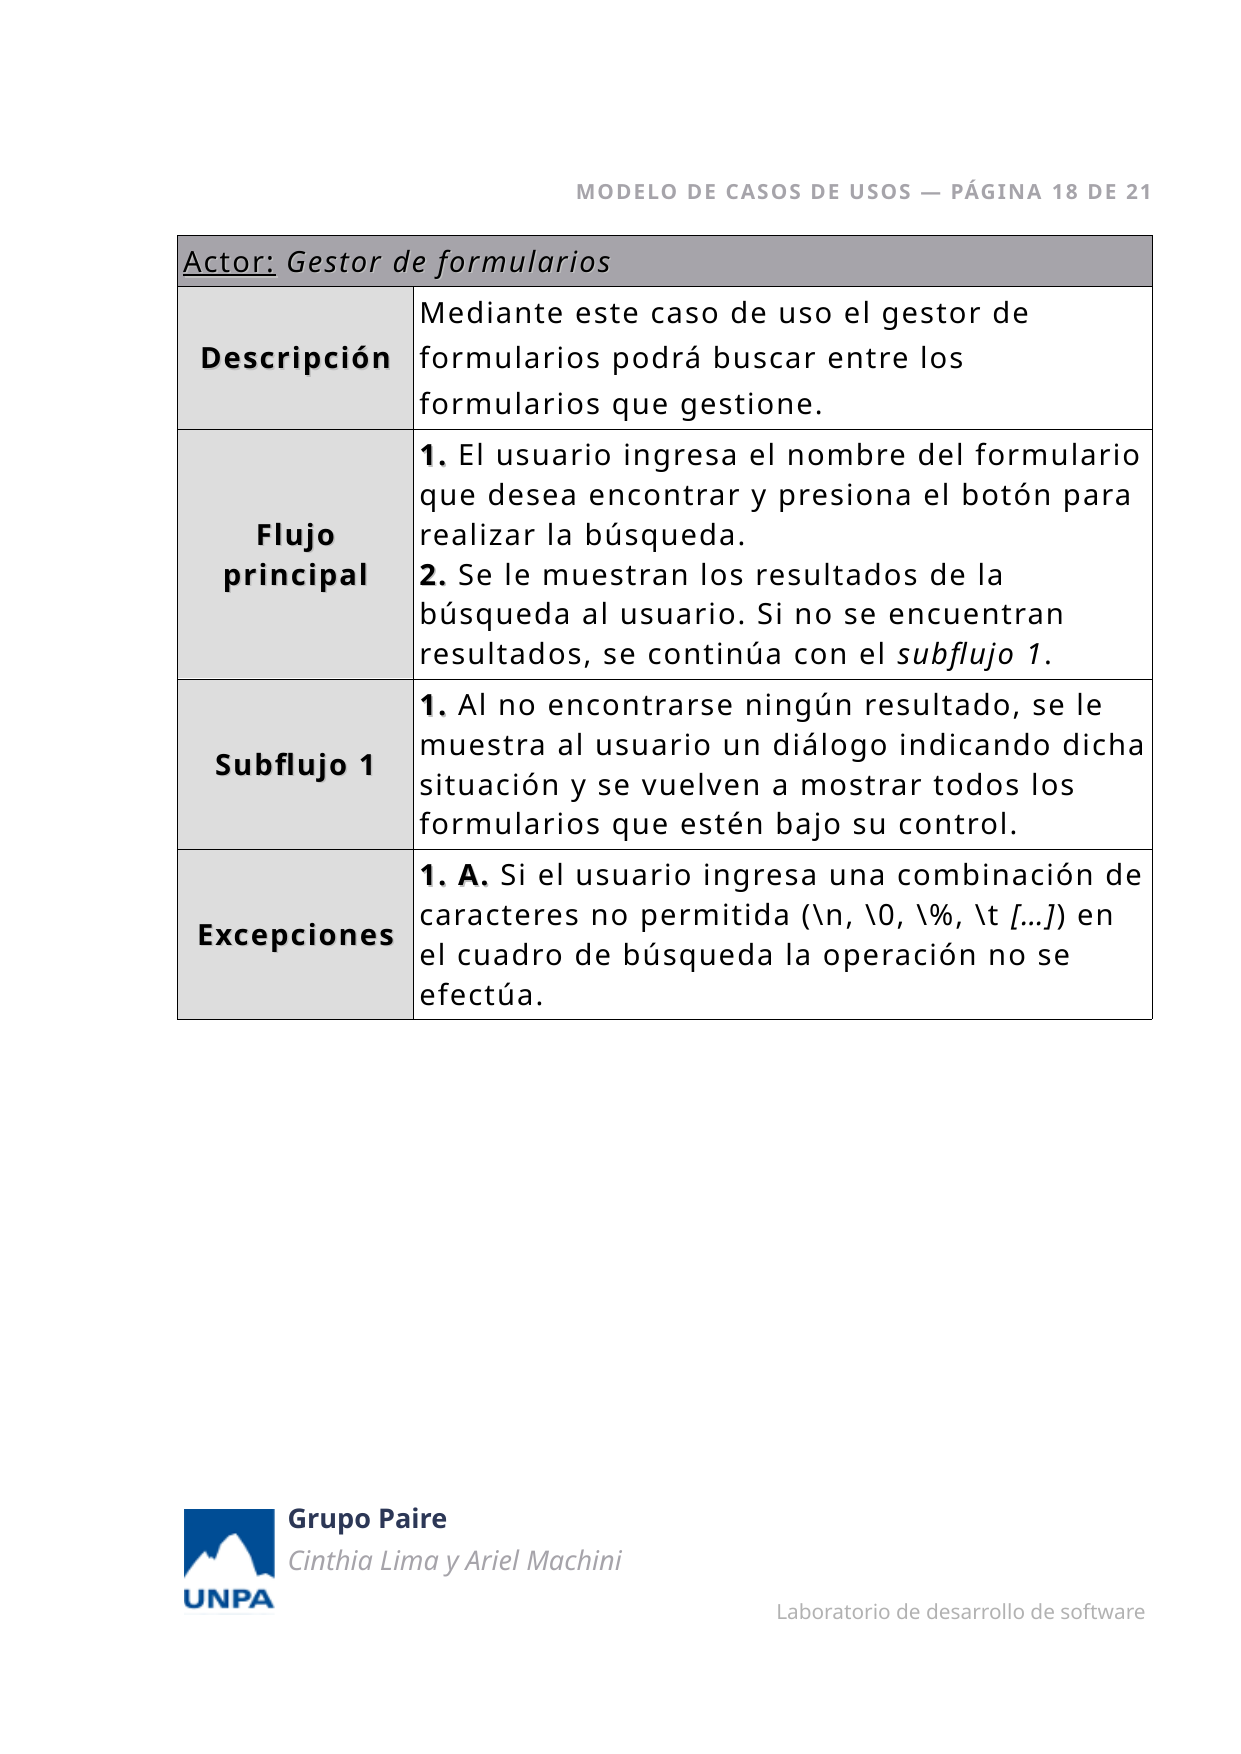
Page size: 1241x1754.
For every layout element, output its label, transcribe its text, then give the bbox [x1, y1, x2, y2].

table_cell Descripción [178, 287, 413, 429]
table_cell Mediante este caso de uso el gestor de formularios podrá buscar entre los formularios que gestione. [414, 287, 1152, 429]
table_cell Subflujo 1 [178, 680, 413, 849]
table_cell 1. A. Si el usuario ingresa una combinación de caracteres no permitida (\n, \0, \%, \t […]) en el cuadro de búsqueda la operación no se efectúa. [414, 850, 1152, 1019]
table_cell 1. El usuario ingresa el nombre del formulario que desea encontrar y presiona el botón para realizar la búsqueda. 2. Se le muestran los resultados de la búsqueda al usuario. Si no se encuentran resultados, se continúa con el subflujo 1. [414, 430, 1152, 678]
table_cell Flujo principal [178, 430, 413, 678]
table_cell Excepciones [178, 850, 413, 1019]
picture [184, 1509, 275, 1615]
table_header Actor: Gestor de formularios [178, 236, 1152, 286]
table_cell 1. Al no encontrarse ningún resultado, se le muestra al usuario un diálogo indicando dicha situación y se vuelven a mostrar todos los formularios que estén bajo su control. [414, 680, 1152, 849]
